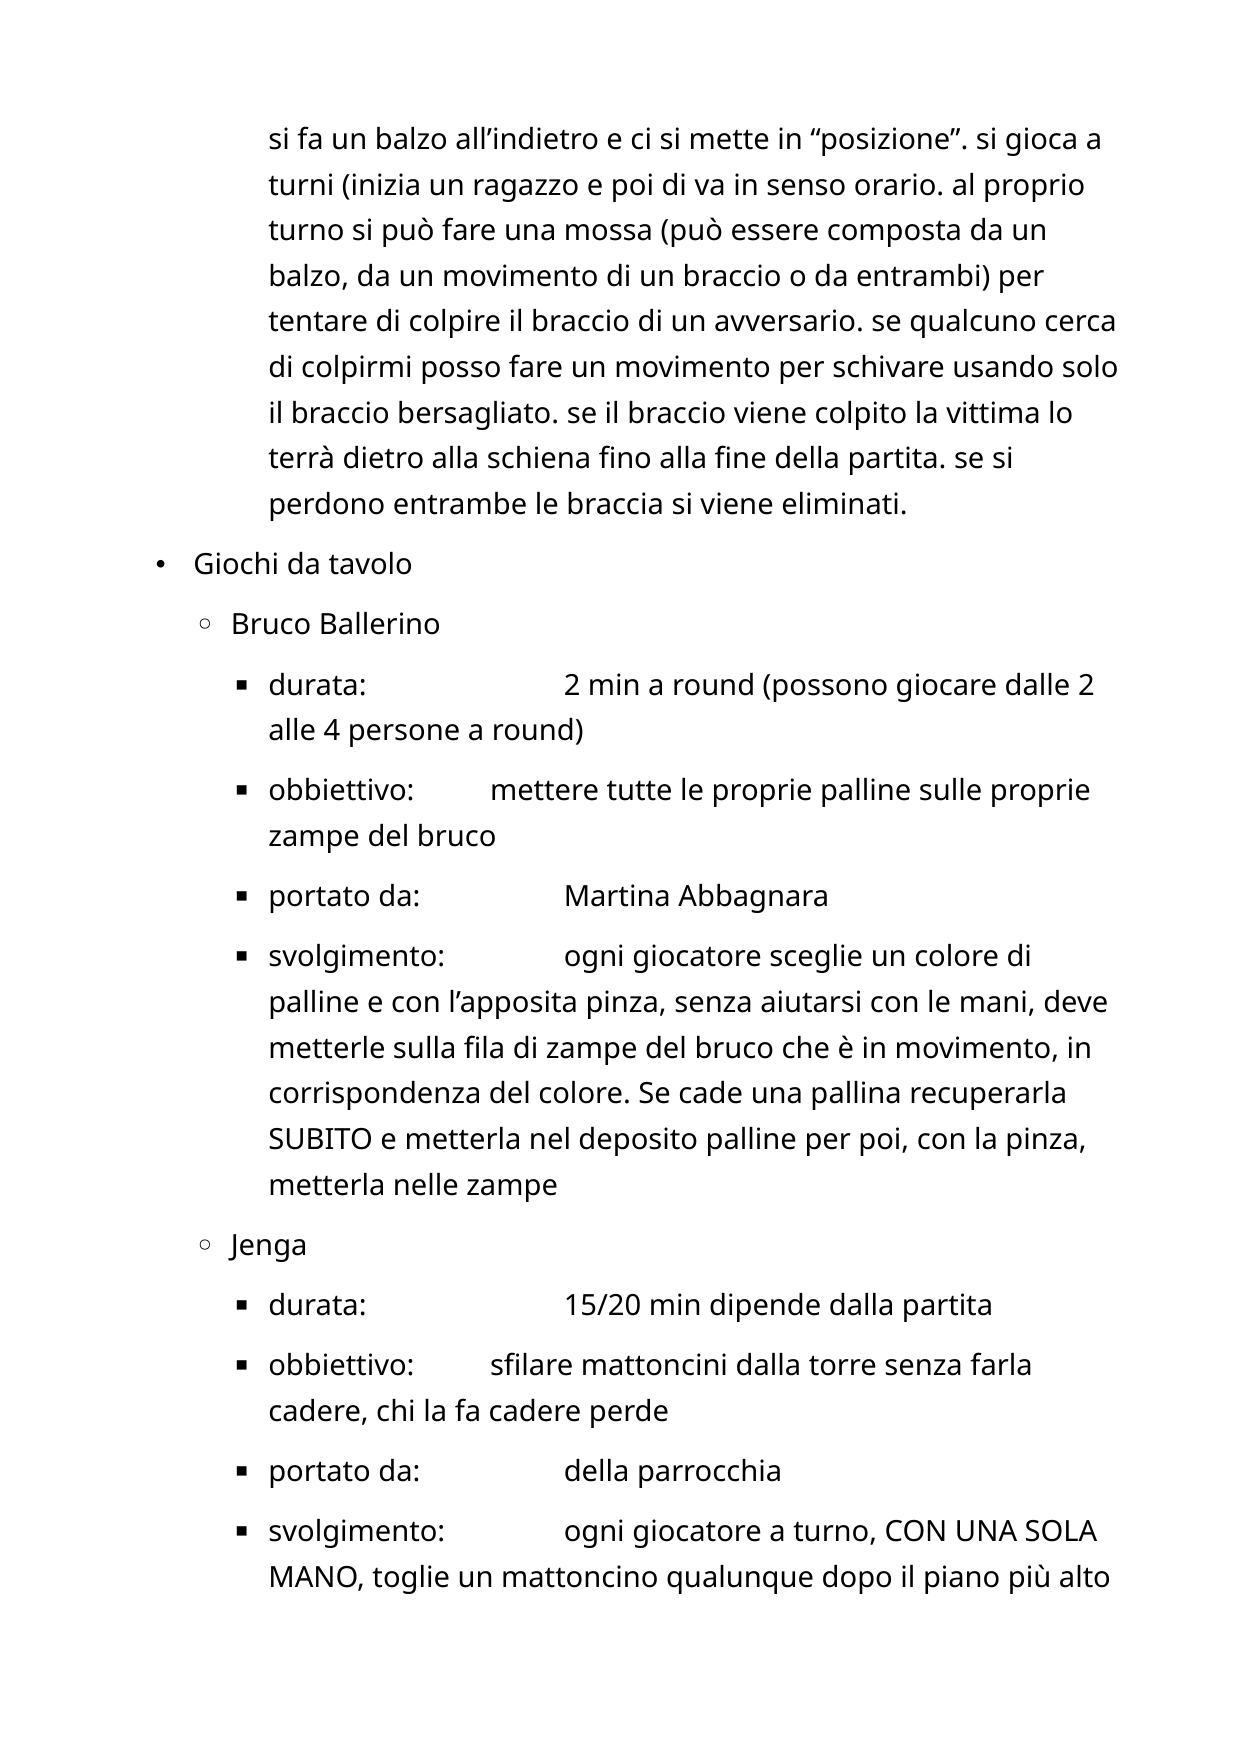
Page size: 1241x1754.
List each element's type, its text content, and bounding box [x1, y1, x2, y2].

list Giochi da tavolo [156, 543, 1122, 583]
list obbiettivo: mettere tutte le proprie palline sulle proprie zampe del bruco [231, 769, 1122, 855]
list durata: 2 min a round (possono giocare dalle 2 alle 4 persone a round) [231, 664, 1122, 749]
list svolgimento: ogni giocatore sceglie un colore di palline e con l’apposita pinza, senza aiutarsi con le mani, deve metterle sulla fila di zampe del bruco che è in movimento, in corrispondenza del colore. Se cade una pallina recuperarla SUBITO e metterla nel deposito palline per poi, con la pinza, metterla nelle zampe [231, 936, 1122, 1203]
list svolgimento: ogni giocatore a turno, CON UNA SOLA MANO, toglie un mattoncino qualunque dopo il piano più alto [231, 1510, 1122, 1596]
list portato da: della parrocchia [231, 1450, 1122, 1490]
list si fa un balzo all’indietro e ci si mette in “posizione”. si gioca a turni (inizia un ragazzo e poi di va in senso orario. al proprio turno si può fare una mossa (può essere composta da un balzo, da un movimento di un braccio o da entrambi) per tentare di colpire il braccio di un avversario. se qualcuno cerca di colpirmi posso fare un movimento per schivare usando solo il braccio bersagliato. se il braccio viene colpito la vittima lo terrà dietro alla schiena fino alla fine della partita. se si perdono entrambe le braccia si viene eliminati. [231, 118, 1122, 523]
list portato da: Martina Abbagnara [231, 875, 1122, 915]
list Jenga [193, 1224, 1122, 1264]
list durata: 15/20 min dipende dalla partita [231, 1284, 1122, 1324]
list obbiettivo: sfilare mattoncini dalla torre senza farla cadere, chi la fa cadere perde [231, 1344, 1122, 1430]
list Bruco Ballerino [193, 603, 1122, 643]
